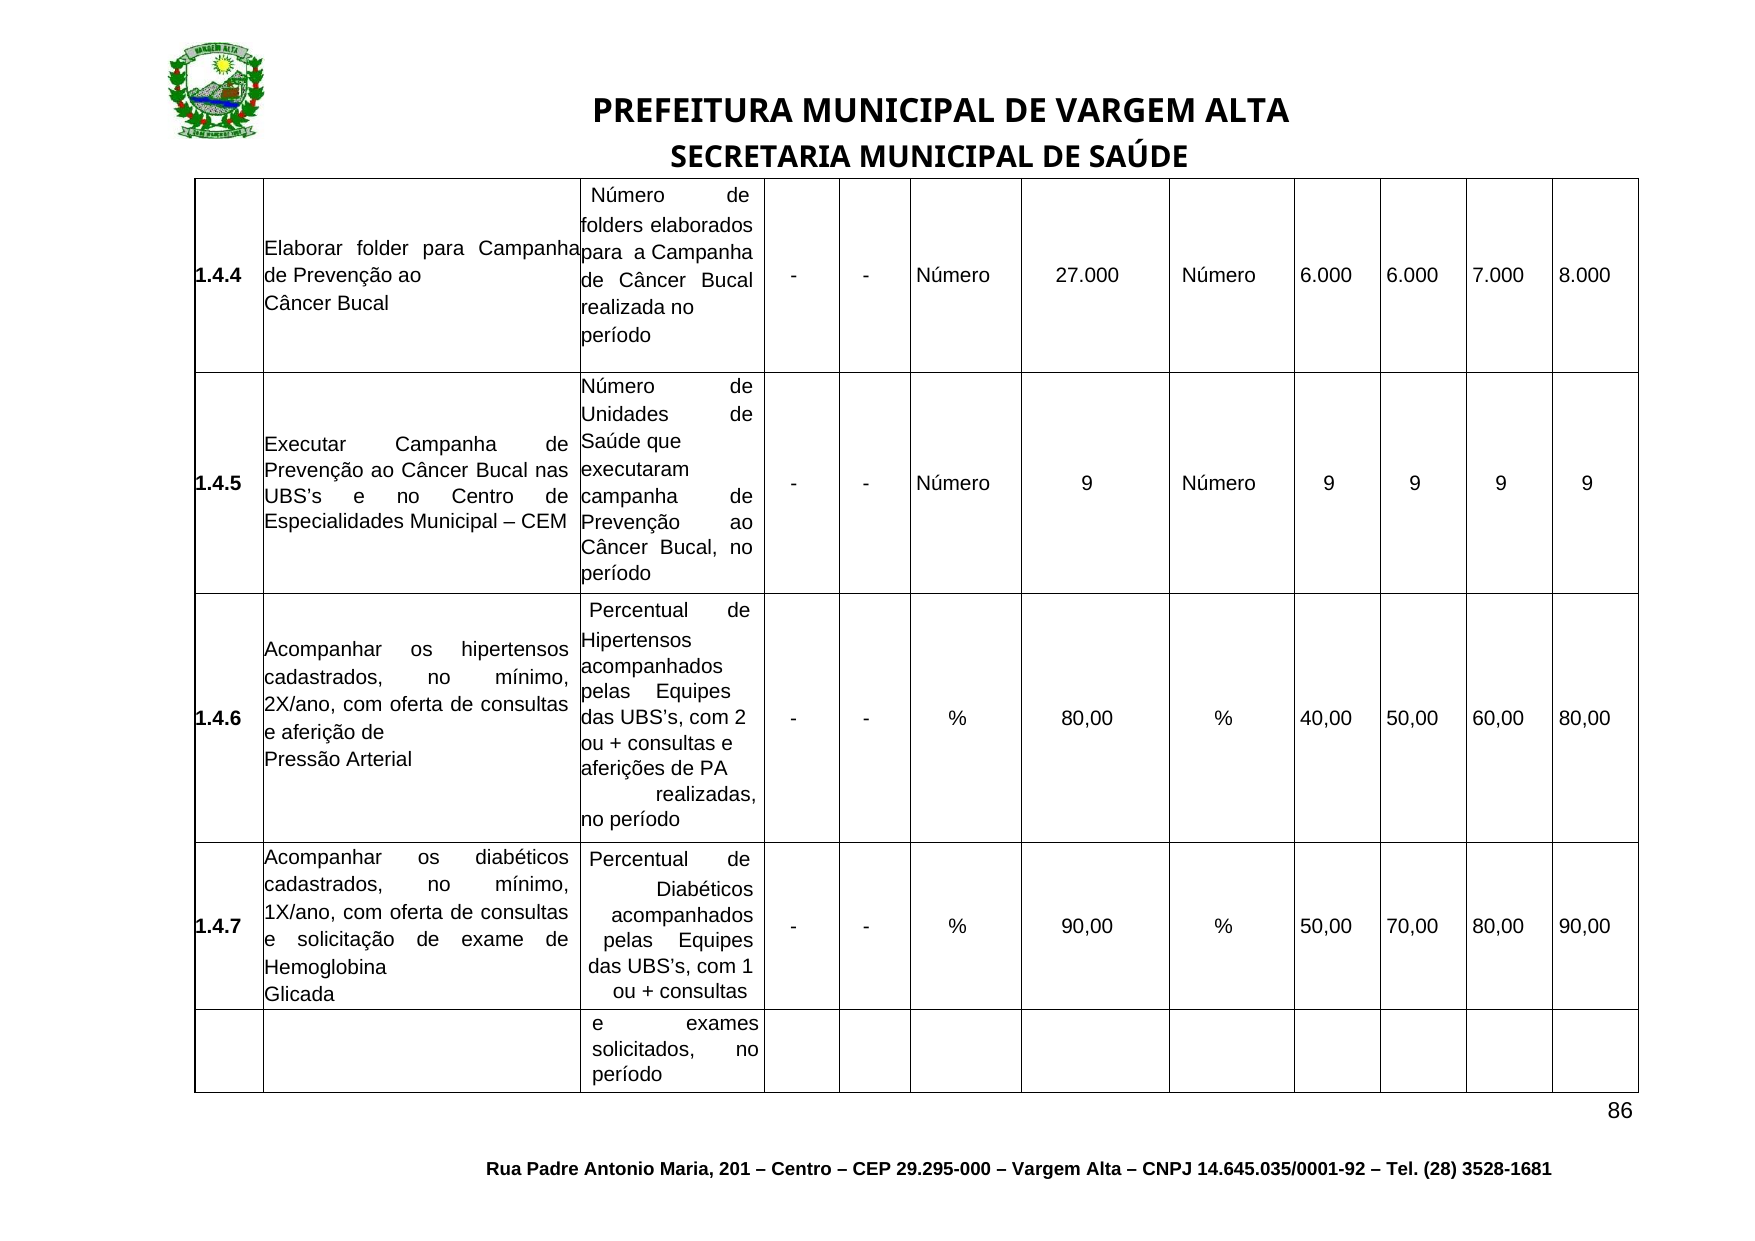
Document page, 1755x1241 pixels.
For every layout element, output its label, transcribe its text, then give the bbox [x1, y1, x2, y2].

table_cell Executar Campanha de Prevenção ao Câncer Bucal nas UBS’s e no Centro de Especialidades Municipal – CEM [264, 373, 580, 593]
table_cell 8.000 [1553, 179, 1638, 372]
table_cell % [911, 594, 1021, 842]
table_cell - [765, 594, 839, 842]
table_cell [765, 1010, 839, 1092]
table_cell 6.000 [1295, 179, 1380, 372]
table_cell Número de folders elaborados para a Campanha de Câncer Bucal realizada no período [581, 179, 764, 372]
table_cell % [1170, 594, 1294, 842]
table_cell % [1170, 843, 1294, 1008]
table_cell 9 [1553, 373, 1638, 593]
table_cell Acompanhar os diabéticos cadastrados, no mínimo, 1X/ano, com oferta de consultas e solicitação de exame de Hemoglobina Glicada [264, 843, 580, 1008]
table_cell Número [911, 179, 1021, 372]
table_cell 1.4.6 [196, 594, 263, 842]
table_cell - [765, 179, 839, 372]
table_cell [1295, 1010, 1380, 1092]
table_cell 1.4.7 [196, 843, 263, 1008]
table_cell [1553, 1010, 1638, 1092]
table_cell [1022, 1010, 1169, 1092]
table_cell [1381, 1010, 1466, 1092]
table_cell - [840, 373, 910, 593]
table_cell Número [911, 373, 1021, 593]
table_cell 9 [1022, 373, 1169, 593]
table_cell [482, 1010, 580, 1092]
table_cell Percentual de Hipertensos acompanhados pelas Equipes das UBS’s, com 2 ou + consultas e aferições de PA realizadas, no período [581, 594, 764, 842]
table_cell - [840, 843, 910, 1008]
table_cell - [840, 594, 910, 842]
table_cell [840, 1010, 910, 1092]
table_cell 70,00 [1381, 843, 1466, 1008]
table_cell - [765, 373, 839, 593]
table_cell [264, 1010, 482, 1092]
table_cell 80,00 [1022, 594, 1169, 842]
table_cell - [840, 179, 910, 372]
table_cell 90,00 [1553, 843, 1638, 1008]
table_cell 9 [1295, 373, 1380, 593]
table_cell 60,00 [1467, 594, 1552, 842]
table_cell [1467, 1010, 1552, 1092]
table_cell 1.4.5 [196, 373, 263, 593]
table_cell 9 [1467, 373, 1552, 593]
table_cell Número [1170, 373, 1294, 593]
table_cell - [765, 843, 839, 1008]
table_cell 80,00 [1467, 843, 1552, 1008]
table_cell [196, 1010, 263, 1092]
table_cell e exames solicitados, no período [581, 1010, 764, 1092]
table_cell 40,00 [1295, 594, 1380, 842]
table_cell [1170, 1010, 1294, 1092]
table_cell Acompanhar os hipertensos cadastrados, no mínimo, 2X/ano, com oferta de consultas e aferição de Pressão Arterial [264, 594, 580, 842]
table_cell Número de Unidades de Saúde que executaram campanha de Prevenção ao Câncer Bucal, no período [581, 373, 764, 593]
table_cell 9 [1381, 373, 1466, 593]
table_cell 1.4.4 [196, 179, 263, 372]
table_cell 27.000 [1022, 179, 1169, 372]
table_cell Percentual de Diabéticos acompanhados pelas Equipes das UBS’s, com 1 ou + consultas [581, 843, 764, 1008]
table_cell 7.000 [1467, 179, 1552, 372]
table_cell Elaborar folder para Campanha de Prevenção ao Câncer Bucal [264, 179, 580, 372]
table_cell 90,00 [1022, 843, 1169, 1008]
table_cell 80,00 [1553, 594, 1638, 842]
table_cell [911, 1010, 1021, 1092]
table_cell 50,00 [1295, 843, 1380, 1008]
table_cell Número [1170, 179, 1294, 372]
table_cell 50,00 [1381, 594, 1466, 842]
table_cell 6.000 [1381, 179, 1466, 372]
table_cell % [911, 843, 1021, 1008]
